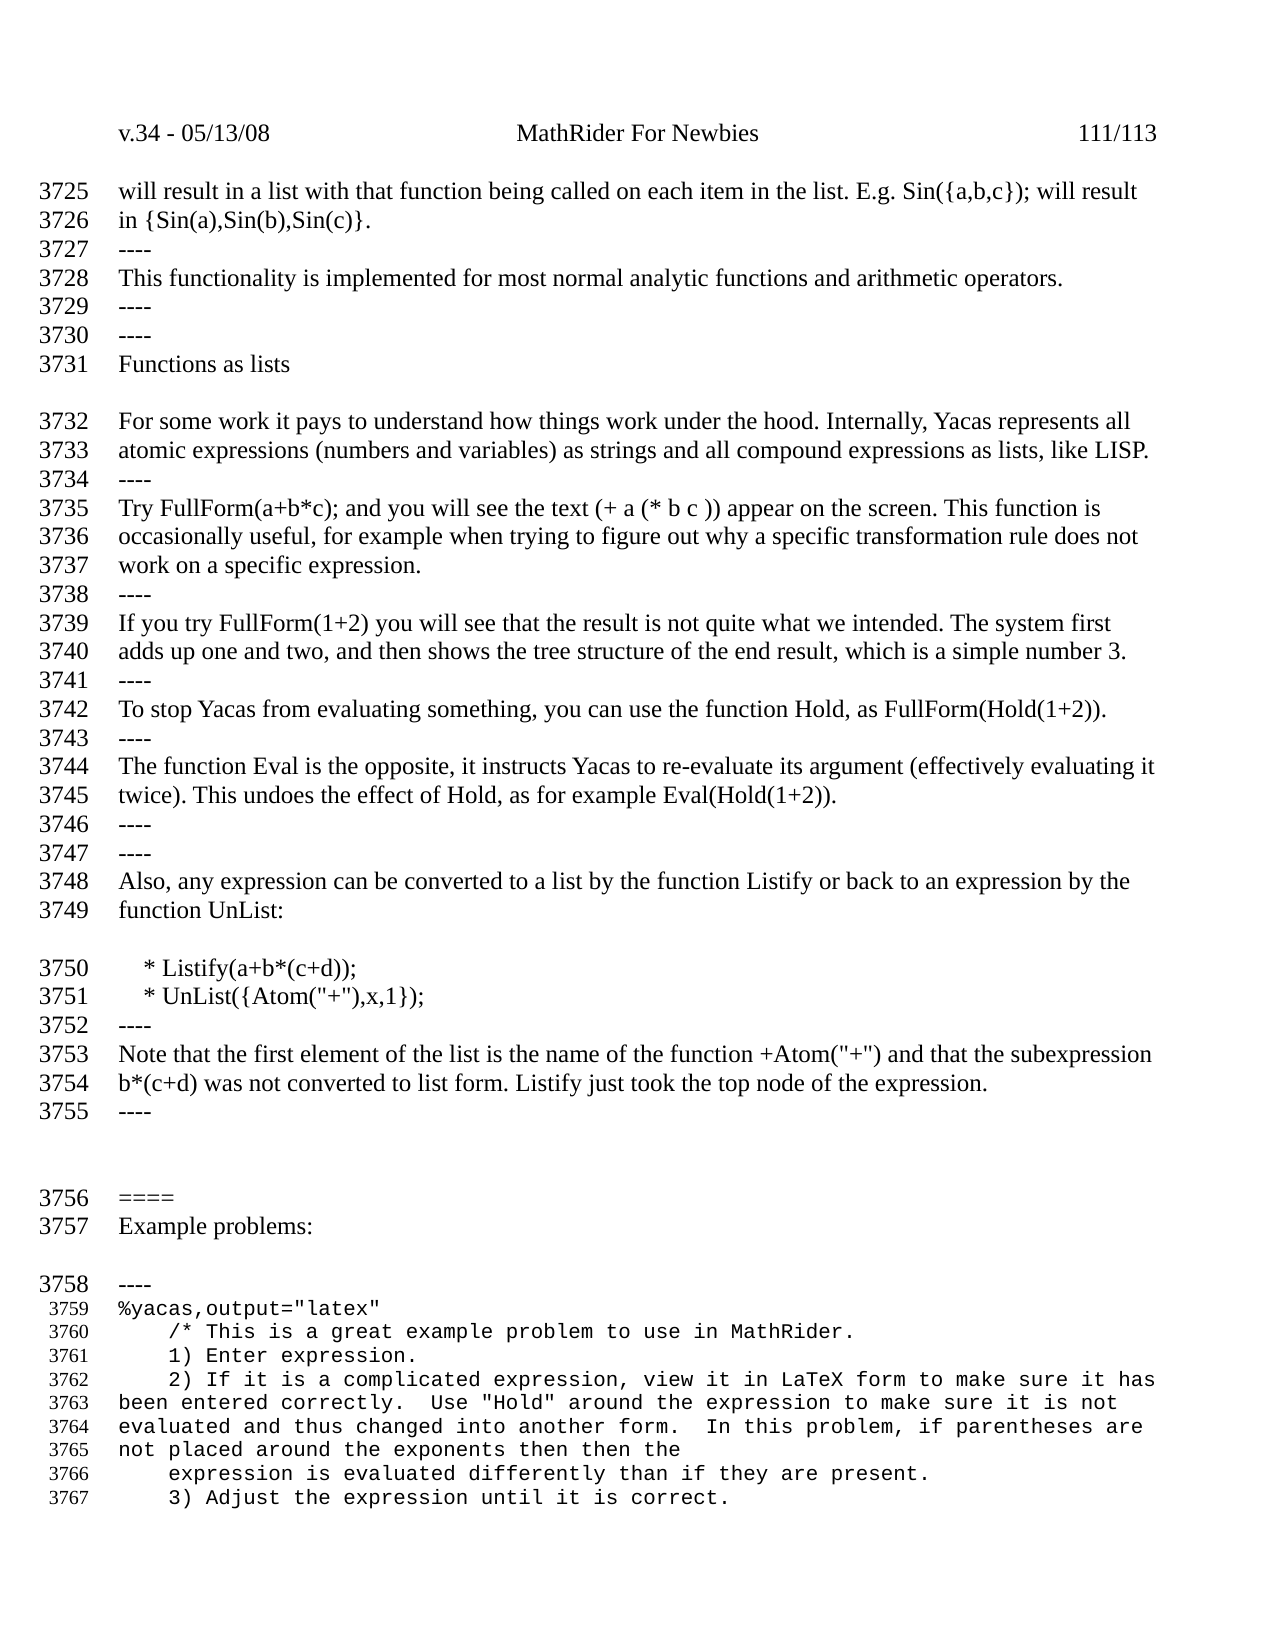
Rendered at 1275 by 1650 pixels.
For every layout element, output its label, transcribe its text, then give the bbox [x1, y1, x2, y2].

text For some work it pays to understand how things work under the hood. Internally, Yacas represents all atomic expressions (numbers and variables) as strings and all compound expressions as lists, like LISP. [118, 406, 1157, 464]
text ---- [118, 464, 1157, 493]
text Example problems: [118, 1211, 1157, 1240]
text ---- [118, 234, 1157, 263]
text 3) Adjust the expression until it is correct. [118, 1487, 1157, 1510]
text * Listify(a+b*(c+d)); [118, 953, 1157, 981]
text * UnList({Atom("+"),x,1}); [118, 981, 1157, 1010]
text If you try FullForm(1+2) you will see that the result is not quite what we intended. The system first adds up one and two, and then shows the tree structure of the end result, which is a simple number 3. [118, 608, 1157, 665]
text ---- [118, 320, 1157, 349]
text The function Eval is the opposite, it instructs Yacas to re-evaluate its argument (effectively evaluating it twice). This undoes the effect of Hold, as for example Eval(Hold(1+2)). [118, 751, 1157, 809]
text ---- [118, 665, 1157, 694]
text Functions as lists [118, 349, 1157, 378]
text Also, any expression can be converted to a list by the function Listify or back to an expression by the function UnList: [118, 866, 1157, 924]
text ---- [118, 809, 1157, 838]
text will result in a list with that function being called on each item in the list. E.g. Sin({a,b,c}); will result in {Sin(a),Sin(b),Sin(c)}. [118, 176, 1157, 234]
text ---- [118, 291, 1157, 320]
text ---- [118, 1269, 1157, 1298]
text Try FullForm(a+b*c); and you will see the text (+ a (* b c )) appear on the screen. This function is occasionally useful, for example when trying to figure out why a specific transformation rule does not work on a specific expression. [118, 493, 1157, 579]
text Note that the first element of the list is the name of the function +Atom("+") and that the subexpression b*(c+d) was not converted to list form. Listify just took the top node of the expression. [118, 1039, 1157, 1096]
text %yacas,output="latex" [118, 1298, 1157, 1321]
text This functionality is implemented for most normal analytic functions and arithmetic operators. [118, 263, 1157, 291]
text /* This is a great example problem to use in MathRider. [118, 1321, 1157, 1345]
text ---- [118, 579, 1157, 608]
text 2) If it is a complicated expression, view it in LaTeX form to make sure it has been entered correctly. Use "Hold" around the expression to make sure it is not evaluated and thus changed into another form. In this problem, if parentheses are not placed around the exponents then then the [118, 1368, 1157, 1463]
text 1) Enter expression. [118, 1345, 1157, 1368]
text ---- [118, 1010, 1157, 1039]
text ---- [118, 1096, 1157, 1125]
text ---- [118, 723, 1157, 751]
text To stop Yacas from evaluating something, you can use the function Hold, as FullForm(Hold(1+2)). [118, 694, 1157, 723]
text expression is evaluated differently than if they are present. [118, 1463, 1157, 1487]
text ---- [118, 838, 1157, 866]
text ==== [118, 1183, 1157, 1211]
